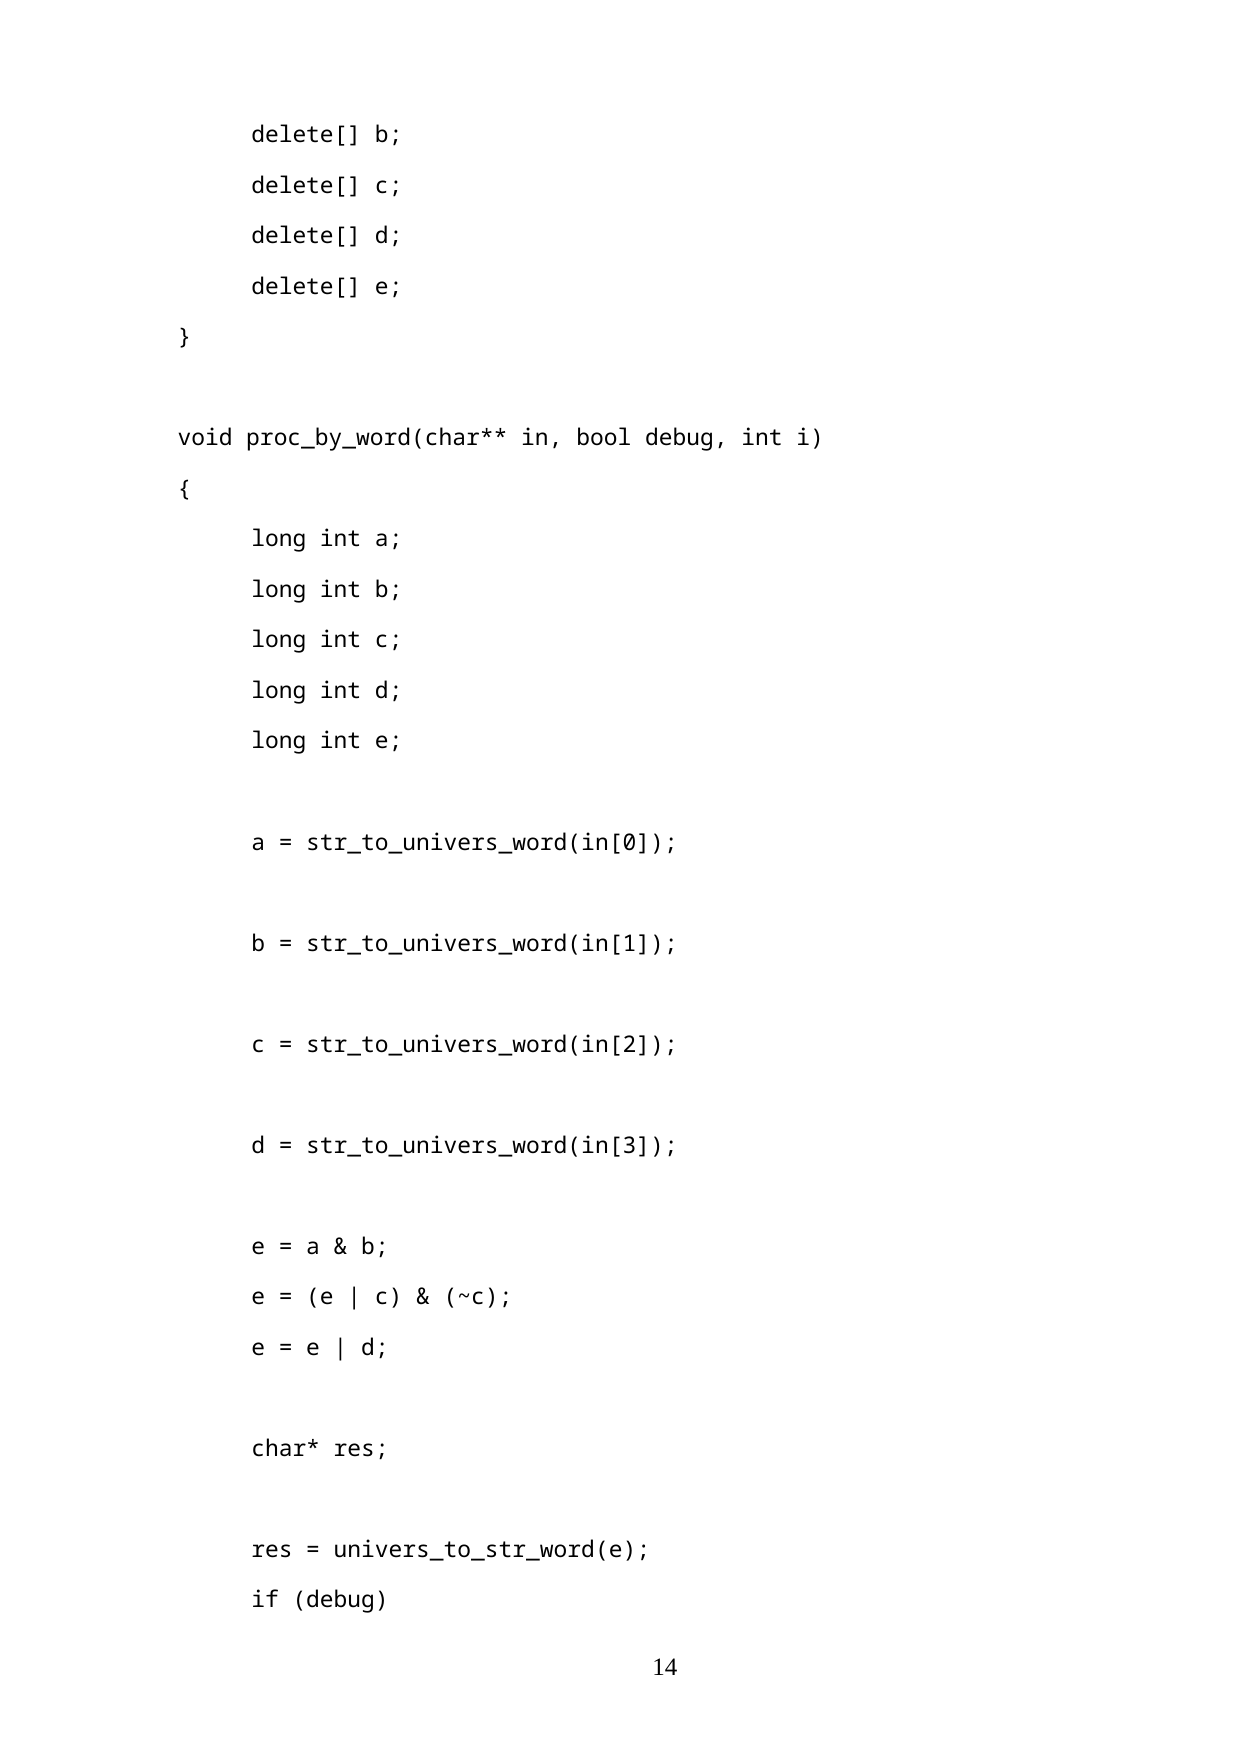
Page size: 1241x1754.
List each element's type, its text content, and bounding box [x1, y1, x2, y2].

text delete[] d; [177, 219, 1152, 250]
text e = a & b; [177, 1229, 1152, 1261]
text delete[] c; [177, 169, 1152, 200]
text if (debug) [177, 1583, 1152, 1614]
text long int c; [177, 623, 1152, 654]
text long int a; [177, 522, 1152, 553]
text { [177, 472, 1152, 503]
text delete[] b; [177, 118, 1152, 149]
text e = e | d; [177, 1331, 1152, 1362]
text } [177, 320, 1152, 351]
text a = str_to_univers_word(in[0]); [177, 825, 1152, 857]
text res = univers_to_str_word(e); [177, 1533, 1152, 1564]
text long int b; [177, 573, 1152, 604]
text b = str_to_univers_word(in[1]); [177, 926, 1152, 958]
text e = (e | c) & (~c); [177, 1280, 1152, 1311]
text char* res; [177, 1432, 1152, 1463]
text d = str_to_univers_word(in[3]); [177, 1128, 1152, 1160]
text c = str_to_univers_word(in[2]); [177, 1027, 1152, 1059]
text long int e; [177, 724, 1152, 756]
text long int d; [177, 674, 1152, 705]
text void proc_by_word(char** in, bool debug, int i) [177, 421, 1152, 452]
text delete[] e; [177, 270, 1152, 301]
